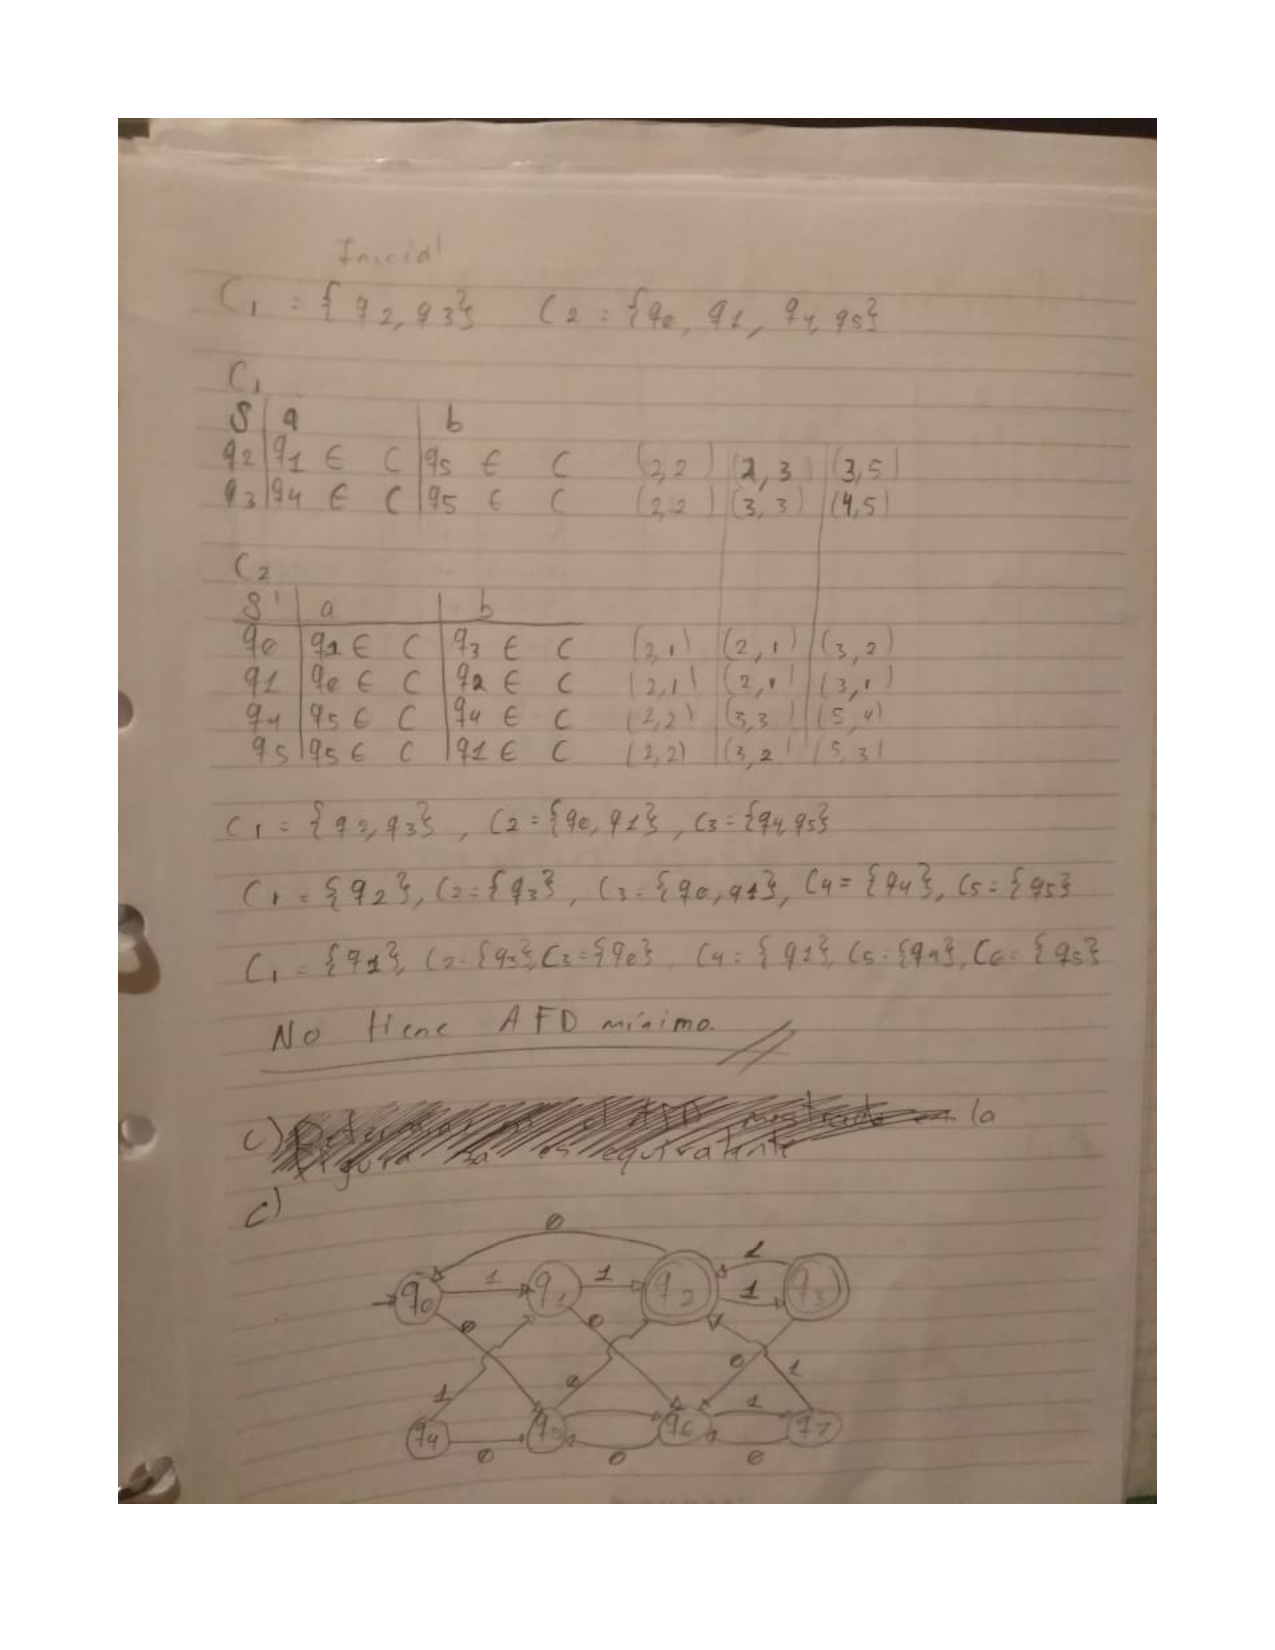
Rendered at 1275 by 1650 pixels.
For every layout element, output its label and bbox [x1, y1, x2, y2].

picture [118, 118, 1157, 1504]
